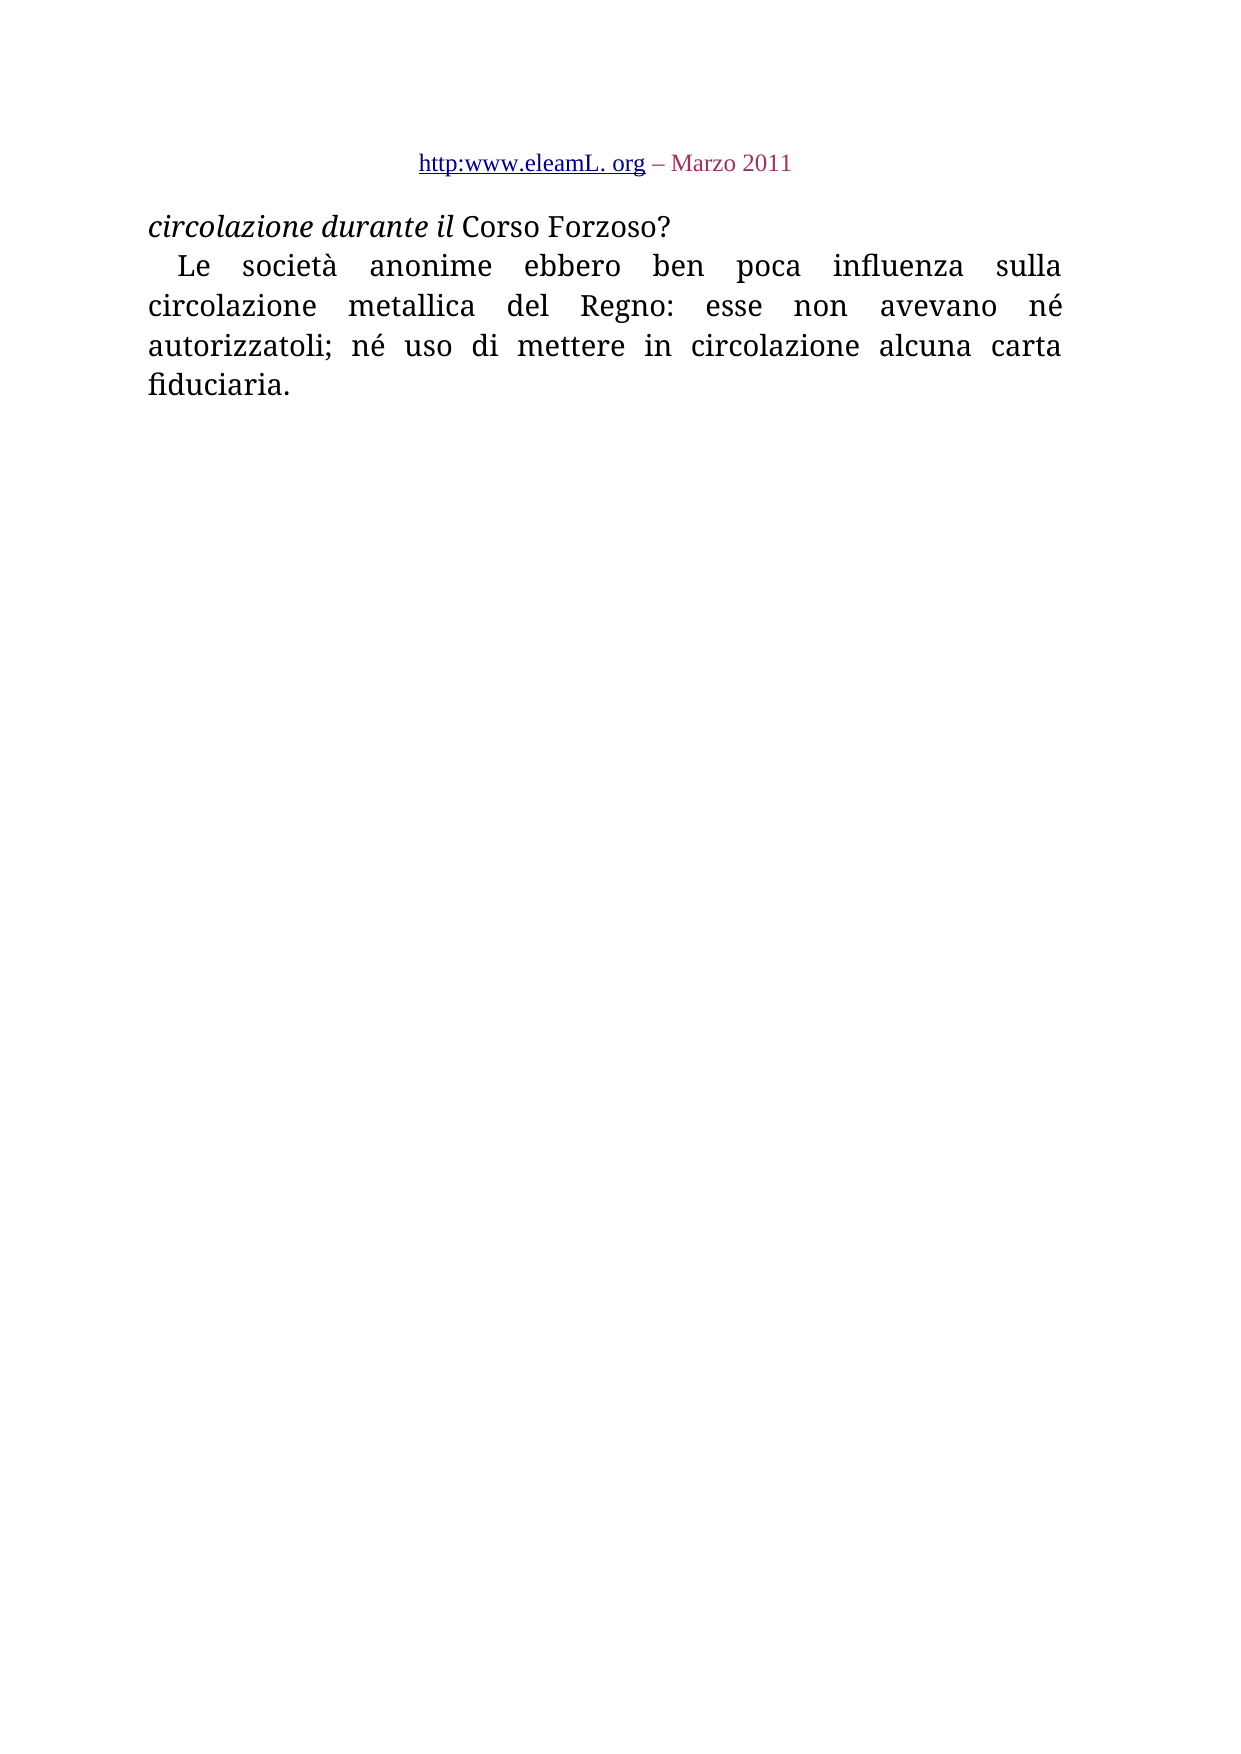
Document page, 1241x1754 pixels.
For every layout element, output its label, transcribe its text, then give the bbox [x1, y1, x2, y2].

text Le società anonime ebbero ben poca influenza sulla circolazione metallica del Regno: esse non avevano né autorizzatoli; né uso di mettere in circolazione alcuna carta fiduciaria. [148, 246, 1063, 404]
text circolazione durante il Corso Forzoso? [148, 206, 1063, 246]
